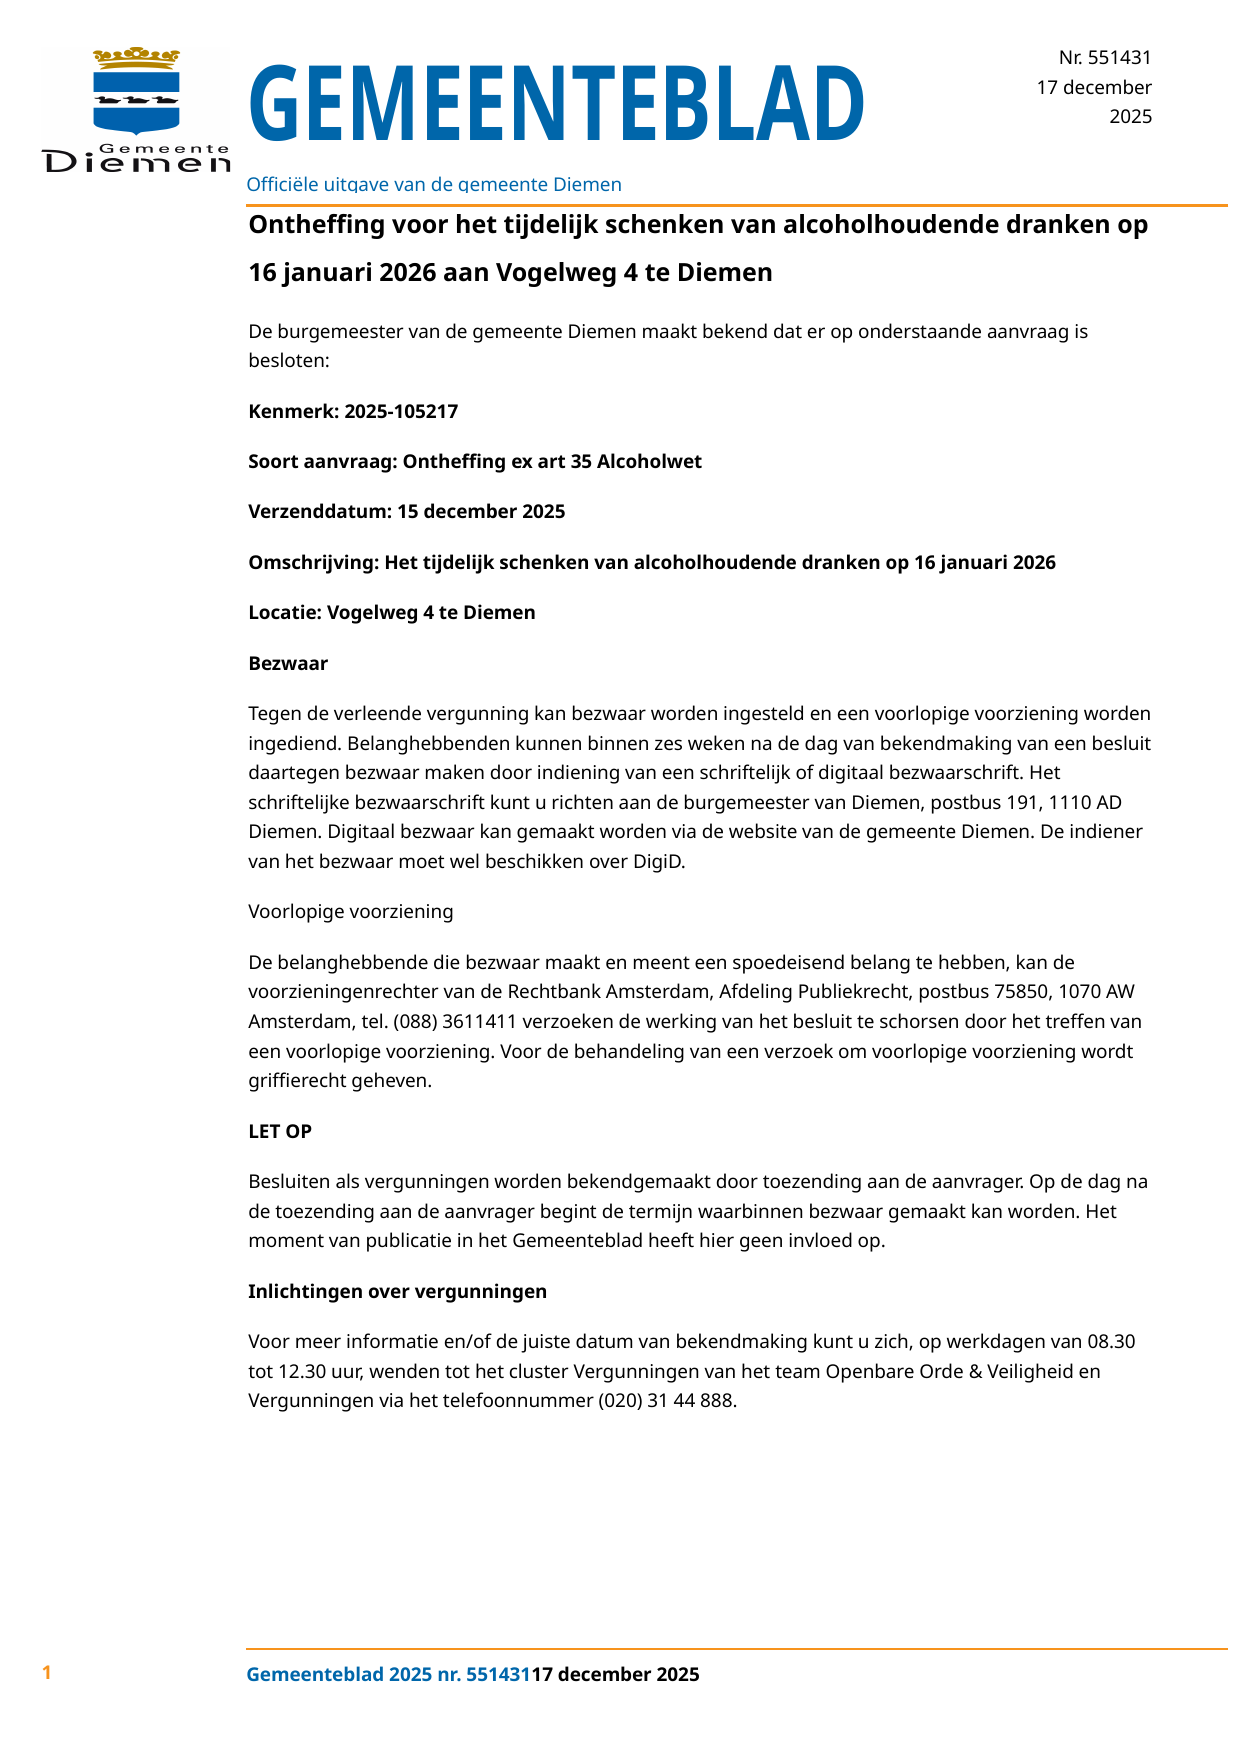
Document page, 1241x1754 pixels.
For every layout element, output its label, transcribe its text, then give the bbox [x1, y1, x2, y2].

text LET OP [248, 1118, 1152, 1144]
text Kenmerk: 2025-105217 [248, 398, 1152, 424]
text Tegen de verleende vergunning kan bezwaar worden ingesteld en een voorlopige voorziening worden ingediend. Belanghebbenden kunnen binnen zes weken na de dag van bekendmaking van een besluit daartegen bezwaar maken door indiening van een schriftelijk of digitaal bezwaarschrift. Het schriftelijke bezwaarschrift kunt u richten aan de burgemeester van Diemen, postbus 191, 1110 AD Diemen. Digitaal bezwaar kan gemaakt worden via de website van de gemeente Diemen. De indiener van het bezwaar moet wel beschikken over DigiD. [248, 700, 1152, 874]
text Inlichtingen over vergunningen [248, 1278, 1152, 1304]
text Soort aanvraag: Ontheffing ex art 35 Alcoholwet [248, 448, 1152, 474]
text Bezwaar [248, 650, 1152, 676]
text Omschrijving: Het tijdelijk schenken van alcoholhoudende dranken op 16 januari 2026 [248, 549, 1152, 575]
picture [41, 47, 231, 172]
text Ontheffing voor het tijdelijk schenken van alcoholhoudende dranken op 16 januari 2026 aan Vogelweg 4 te Diemen [248, 207, 1152, 288]
text Voor meer informatie en/of de juiste datum van bekendmaking kunt u zich, op werkdagen van 08.30 tot 12.30 uur, wenden tot het cluster Vergunningen van het team Openbare Orde & Veiligheid en Vergunningen via het telefoonnummer (020) 31 44 888. [248, 1328, 1152, 1413]
text De burgemeester van de gemeente Diemen maakt bekend dat er op onderstaande aanvraag is besloten: [248, 318, 1152, 373]
text Besluiten als vergunningen worden bekendgemaakt door toezending aan de aanvrager. Op de dag na de toezending aan de aanvrager begint de termijn waarbinnen bezwaar gemaakt kan worden. Het moment van publicatie in het Gemeenteblad heeft hier geen invloed op. [248, 1168, 1152, 1253]
text Verzenddatum: 15 december 2025 [248, 499, 1152, 524]
text Locatie: Vogelweg 4 te Diemen [248, 599, 1152, 625]
text Voorlopige voorziening [248, 899, 1152, 924]
text De belanghebbende die bezwaar maakt en meent een spoedeisend belang te hebben, kan de voorzieningenrechter van de Rechtbank Amsterdam, Afdeling Publiekrecht, postbus 75850, 1070 AW Amsterdam, tel. (088) 3611411 verzoeken de werking van het besluit te schorsen door het treffen van een voorlopige voorziening. Voor de behandeling van een verzoek om voorlopige voorziening wordt griffierecht geheven. [248, 949, 1152, 1093]
